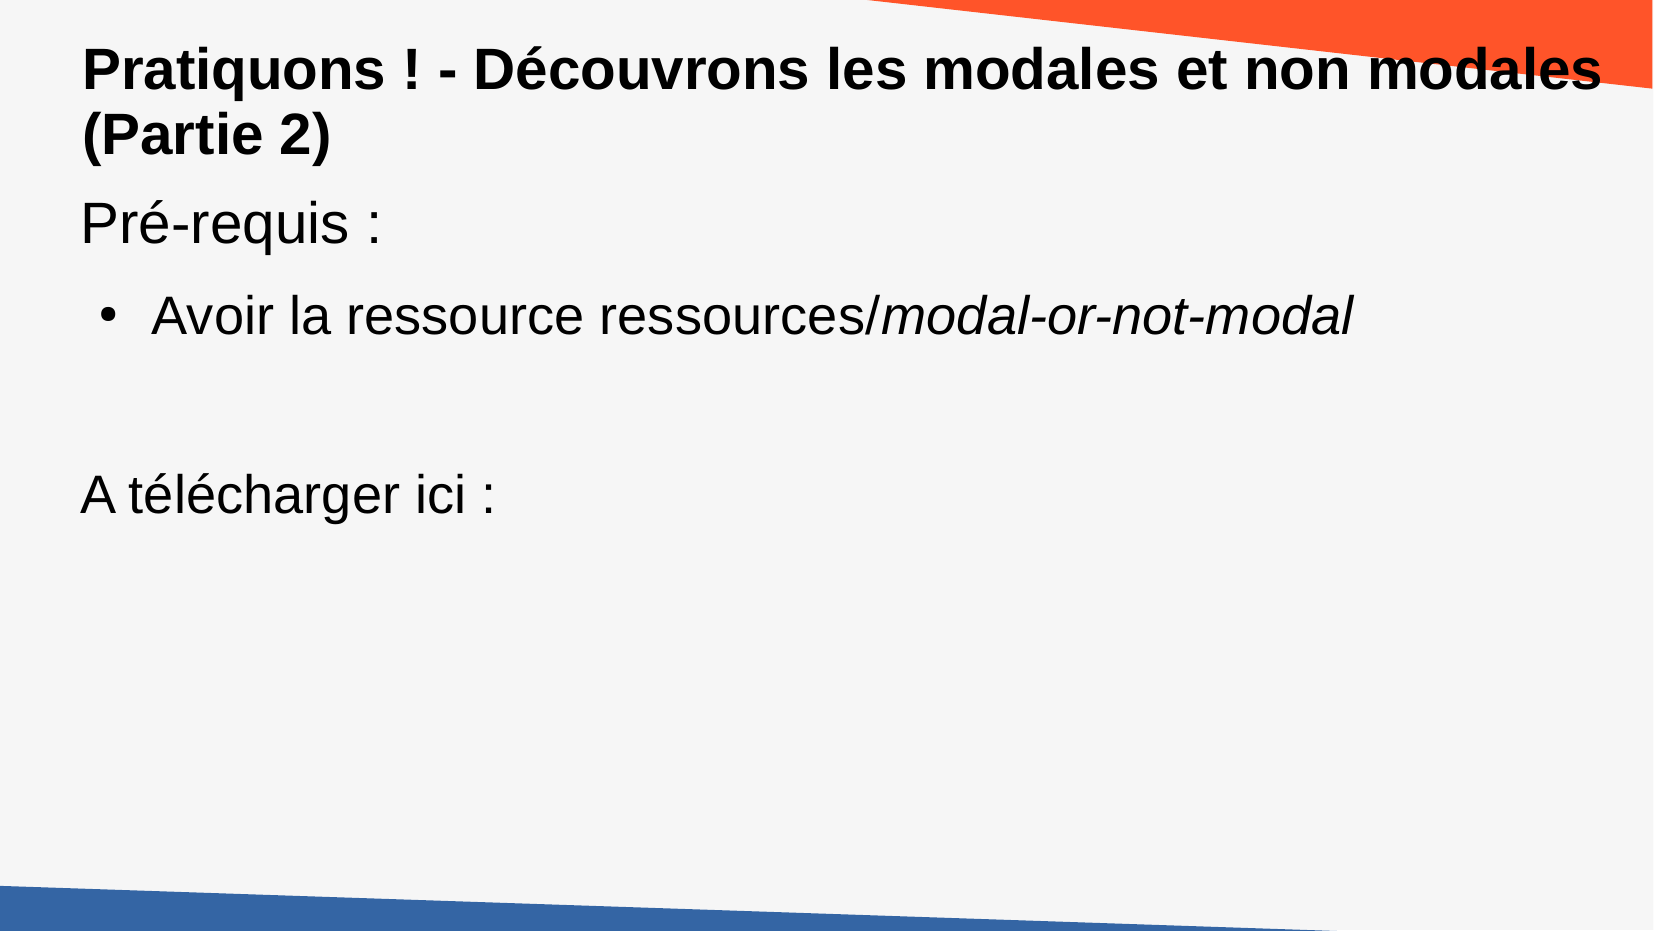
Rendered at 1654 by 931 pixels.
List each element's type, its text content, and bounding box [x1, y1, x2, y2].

list Pré-requis : Avoir la ressource ressources/modal-or-not-modal A télécharger ici : [80, 190, 1620, 776]
title Pratiquons ! - Découvrons les modales et non modales (Partie 2) [82, 37, 1625, 168]
text_box [867, 0, 1653, 89]
text_box [0, 885, 1337, 931]
